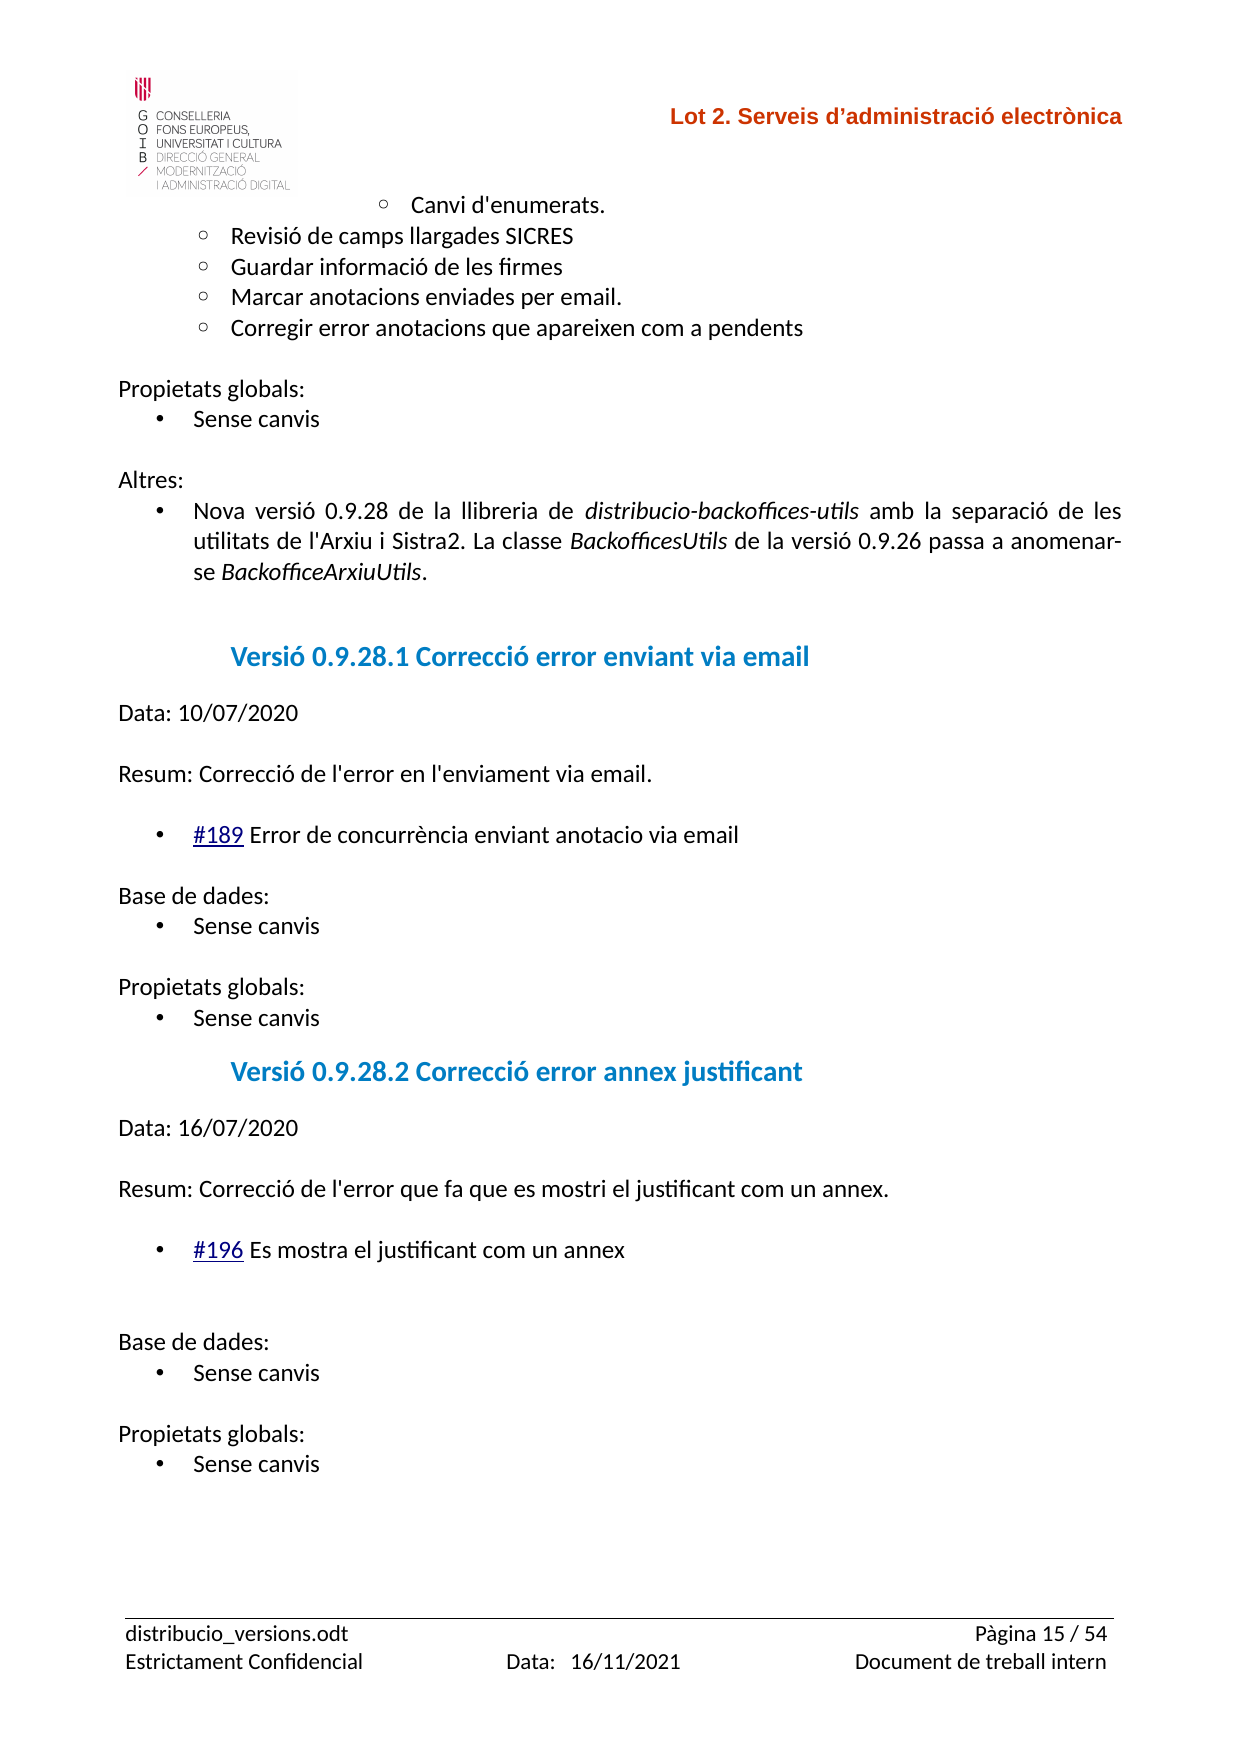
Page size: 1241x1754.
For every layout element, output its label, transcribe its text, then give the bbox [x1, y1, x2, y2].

list Nova versió 0.9.28 de la llibreria de distribucio-backoffices-utils amb la separació de les utilitats de l'Arxiu i Sistra2. La classe BackofficesUtils de la versió 0.9.26 passa a anomenar-se BackofficeArxiuUtils. [156, 495, 1122, 586]
text Data: 10/07/2020 [118, 697, 1122, 727]
list Canvi d'enumerats. [193, 190, 1122, 220]
subtitle Versió 0.9.28.2 Correcció error annex justificant [153, 1053, 1122, 1089]
list Sense canvis [156, 403, 1122, 434]
text Base de dades: [118, 880, 1122, 911]
list Sense canvis [156, 911, 1122, 941]
text Data: 16/07/2020 [118, 1112, 1122, 1143]
text Propietats globals: [118, 1418, 1122, 1448]
text Resum: Correcció de l'error que fa que es mostri el justificant com un annex. [118, 1173, 1122, 1204]
list #196 Es mostra el justificant com un annex [156, 1234, 1122, 1265]
text Altres: [118, 464, 1122, 495]
list Corregir error anotacions que apareixen com a pendents [193, 312, 1122, 342]
list Guardar informació de les firmes [193, 251, 1122, 281]
list Sense canvis [156, 1002, 1122, 1033]
text Propietats globals: [118, 373, 1122, 403]
text Resum: Correcció de l'error en l'enviament via email. [118, 758, 1122, 788]
picture [126, 70, 299, 197]
text Propietats globals: [118, 972, 1122, 1002]
list Marcar anotacions enviades per email. [193, 281, 1122, 312]
text Base de dades: [118, 1326, 1122, 1357]
list #189 Error de concurrència enviant anotacio via email [156, 819, 1122, 849]
subtitle Versió 0.9.28.1 Correcció error enviant via email [153, 638, 1122, 673]
list Sense canvis [156, 1448, 1122, 1479]
list Revisió de camps llargades SICRES [193, 220, 1122, 251]
list Sense canvis [156, 1357, 1122, 1387]
